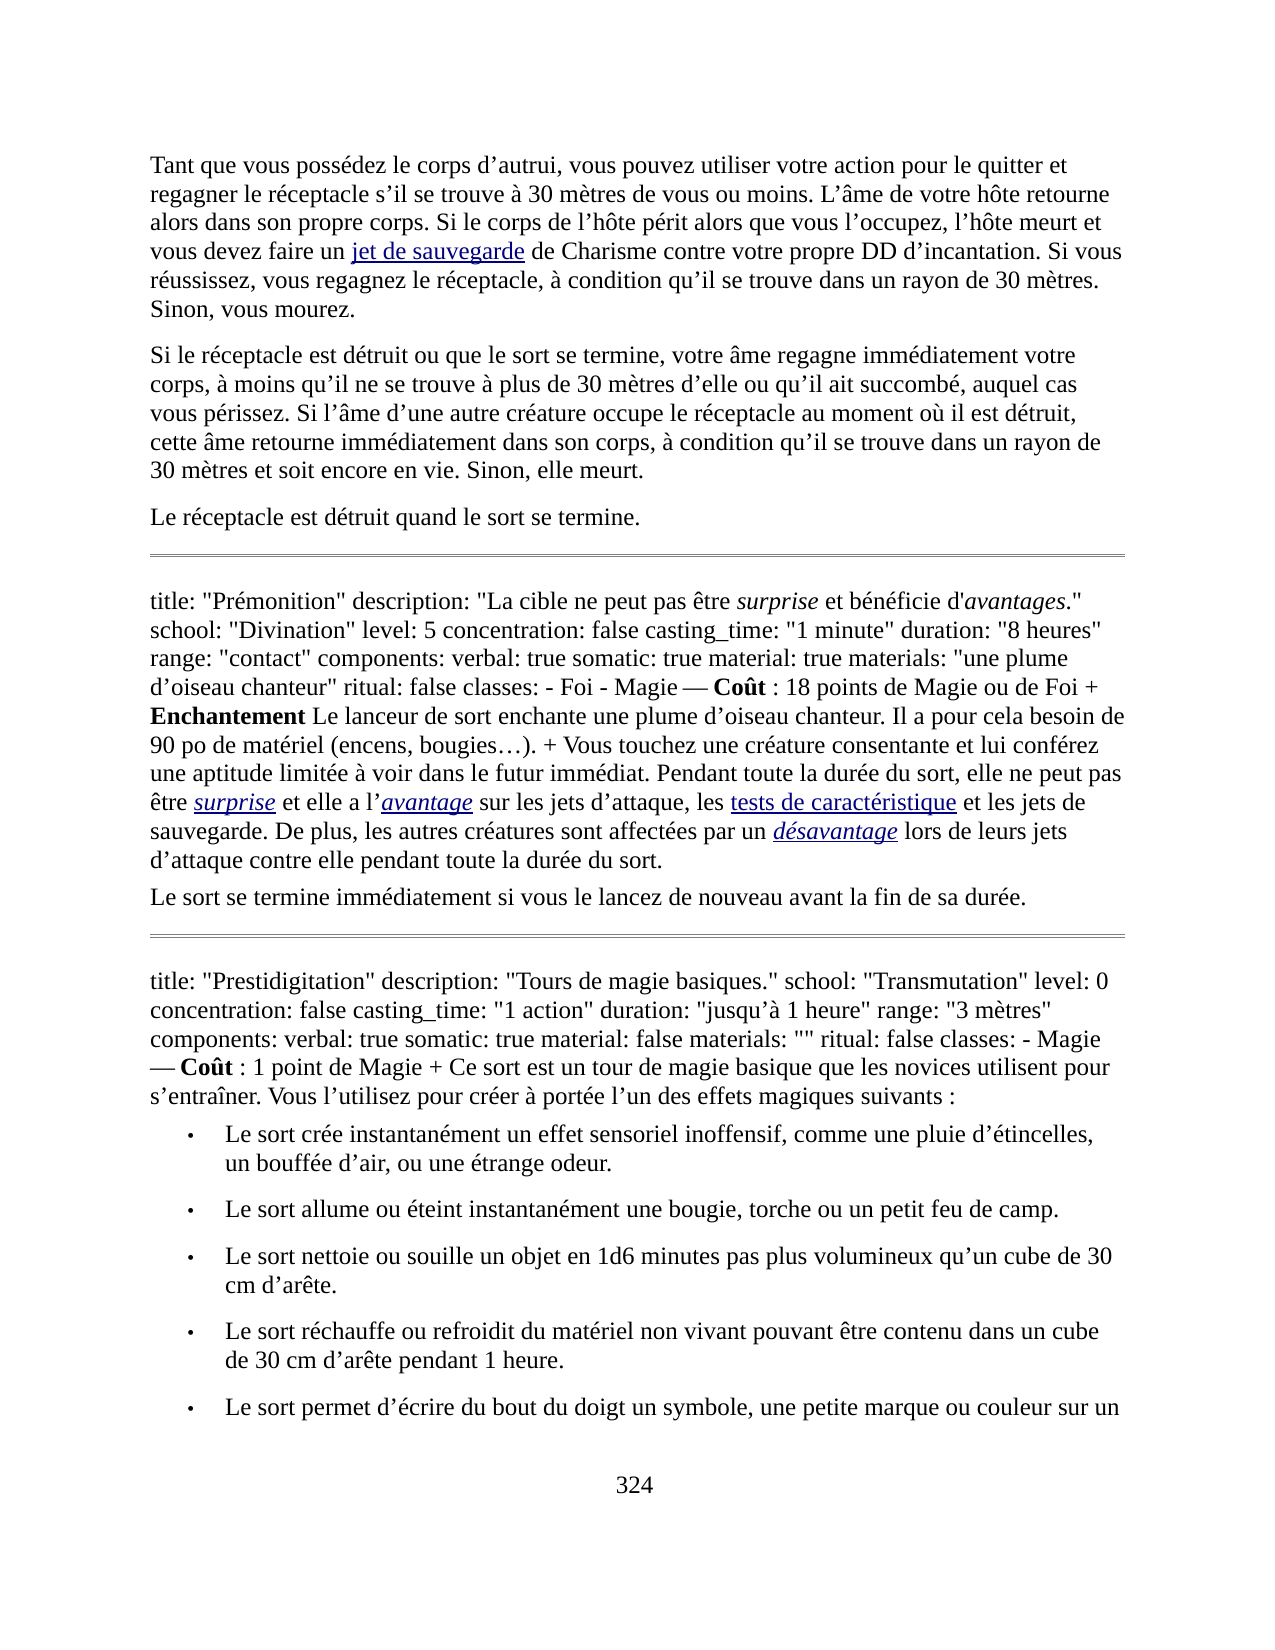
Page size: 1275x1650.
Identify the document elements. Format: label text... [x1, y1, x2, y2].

text title: "Prémonition" description: "La cible ne peut pas être surprise et bénéficie d'avantages." school: "Divination" level: 5 concentration: false casting_time: "1 minute" duration: "8 heures" range: "contact" components: verbal: true somatic: true material: true materials: "une plume d’oiseau chanteur" ritual: false classes: - Foi - Magie — Coût : 18 points de Magie ou de Foi + Enchantement Le lanceur de sort enchante une plume d’oiseau chanteur. Il a pour cela besoin de 90 po de matériel (encens, bougies…​). + Vous touchez une créature consentante et lui conférez une aptitude limitée à voir dans le futur immédiat. Pendant toute la durée du sort, elle ne peut pas être surprise et elle a l’avantage sur les jets d’attaque, les tests de caractéristique et les jets de sauvegarde. De plus, les autres créatures sont affectées par un désavantage lors de leurs jets d’attaque contre elle pendant toute la durée du sort. [150, 586, 1125, 873]
list Le sort nettoie ou souille un objet en 1d6 minutes pas plus volumineux qu’un cube de 30 cm d’arête. [187, 1241, 1125, 1298]
text Le sort se termine immédiatement si vous le lancez de nouveau avant la fin de sa durée. [150, 882, 1125, 911]
list Le sort réchauffe ou refroidit du matériel non vivant pouvant être contenu dans un cube de 30 cm d’arête pendant 1 heure. [187, 1316, 1125, 1374]
list Le sort permet d’écrire du bout du doigt un symbole, une petite marque ou couleur sur un [187, 1392, 1125, 1421]
text Tant que vous possédez le corps d’autrui, vous pouvez utiliser votre action pour le quitter et regagner le réceptacle s’il se trouve à 30 mètres de vous ou moins. L’âme de votre hôte retourne alors dans son propre corps. Si le corps de l’hôte périt alors que vous l’occupez, l’hôte meurt et vous devez faire un jet de sauvegarde de Charisme contre votre propre DD d’incantation. Si vous réussissez, vous regagnez le réceptacle, à condition qu’il se trouve dans un rayon de 30 mètres. Sinon, vous mourez. [150, 150, 1125, 322]
list Le sort crée instantanément un effet sensoriel inoffensif, comme une pluie d’étincelles, un bouffée d’air, ou une étrange odeur. [187, 1119, 1125, 1176]
text title: "Prestidigitation" description: "Tours de magie basiques." school: "Transmutation" level: 0 concentration: false casting_time: "1 action" duration: "jusqu’à 1 heure" range: "3 mètres" components: verbal: true somatic: true material: false materials: "" ritual: false classes: - Magie — Coût : 1 point de Magie + Ce sort est un tour de magie basique que les novices utilisent pour s’entraîner. Vous l’utilisez pour créer à portée l’un des effets magiques suivants : [150, 966, 1125, 1110]
list Le sort allume ou éteint instantanément une bougie, torche ou un petit feu de camp. [187, 1194, 1125, 1223]
text Le réceptacle est détruit quand le sort se termine. [150, 502, 1125, 531]
text Si le réceptacle est détruit ou que le sort se termine, votre âme regagne immédiatement votre corps, à moins qu’il ne se trouve à plus de 30 mètres d’elle ou qu’il ait succombé, auquel cas vous périssez. Si l’âme d’une autre créature occupe le réceptacle au moment où il est détruit, cette âme retourne immédiatement dans son corps, à condition qu’il se trouve dans un rayon de 30 mètres et soit encore en vie. Sinon, elle meurt. [150, 340, 1125, 484]
